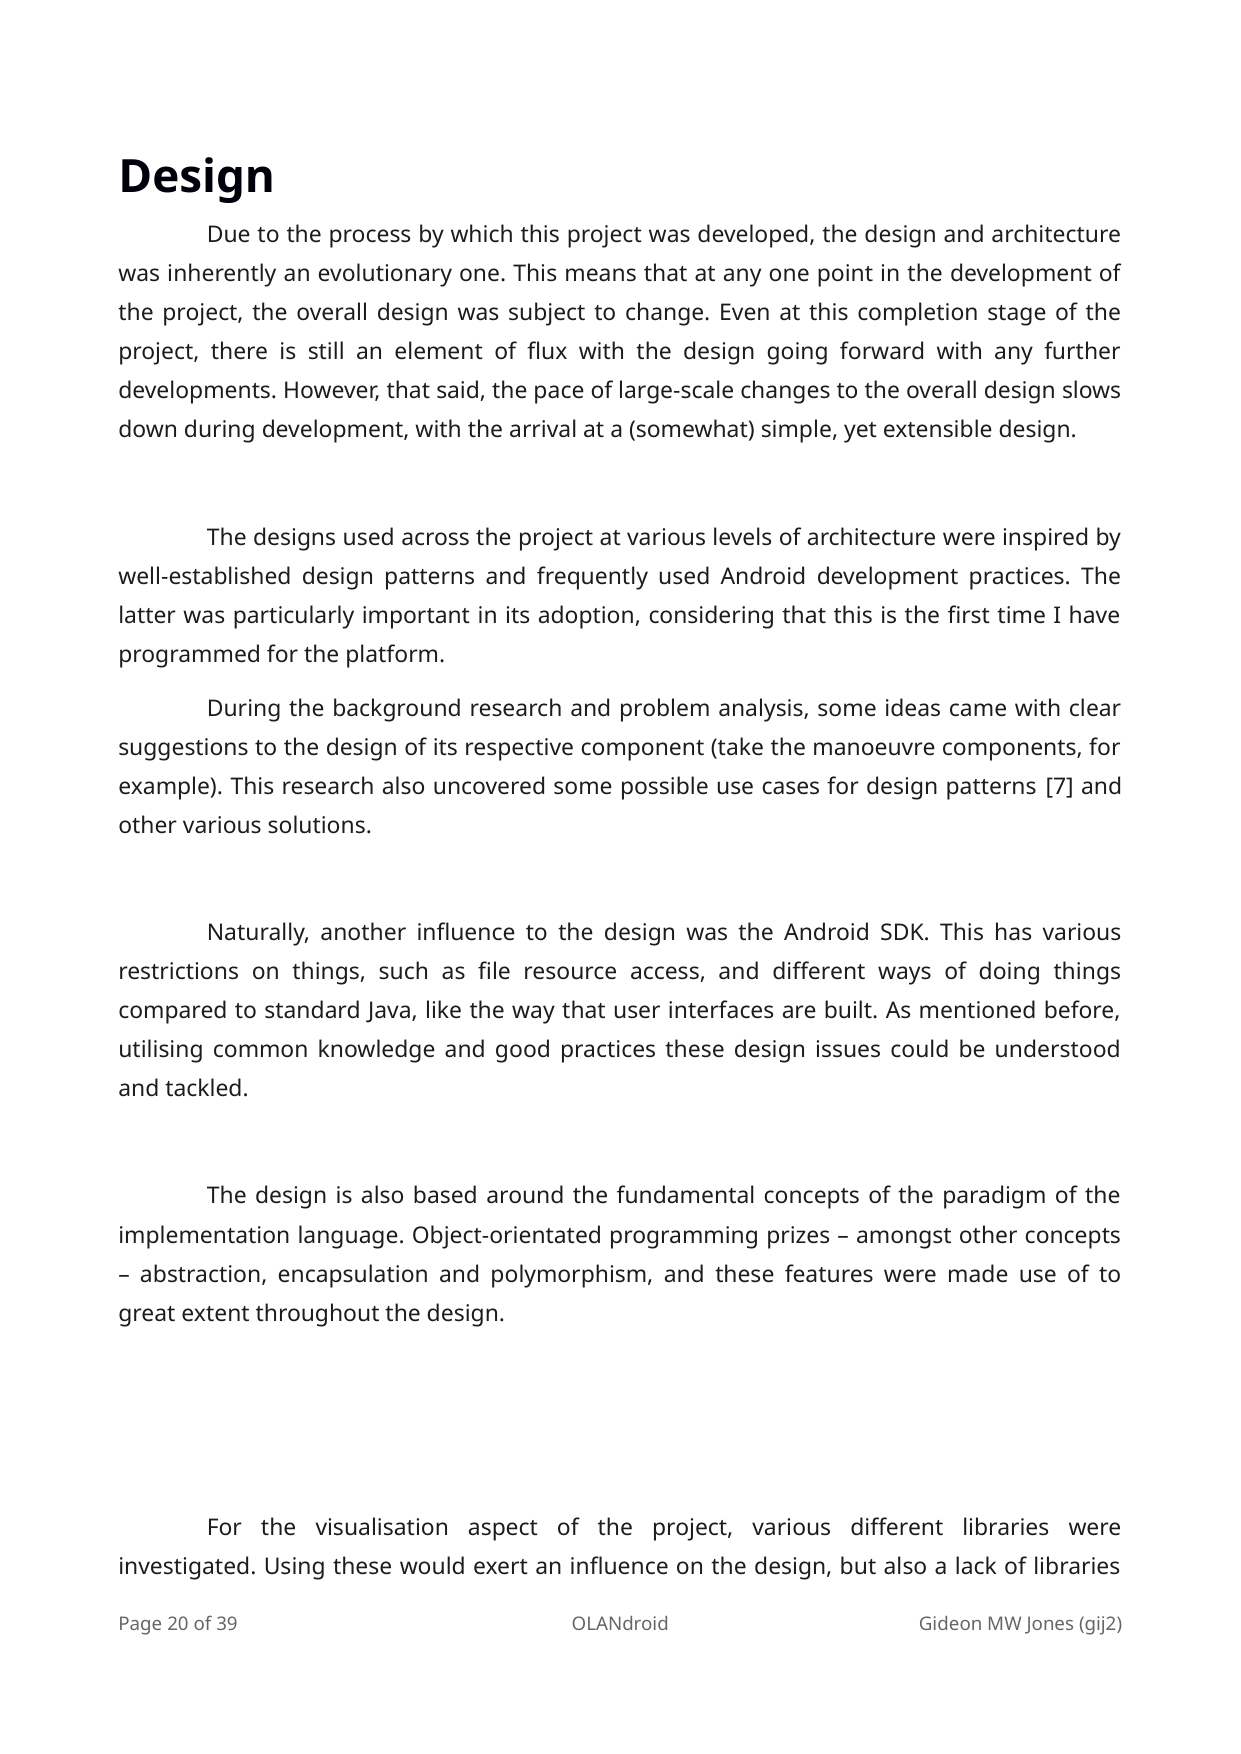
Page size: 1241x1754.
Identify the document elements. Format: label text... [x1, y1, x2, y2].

text Naturally, another influence to the design was the Android SDK. This has various restrictions on things, such as file resource access, and different ways of doing things compared to standard Java, like the way that user interfaces are built. As mentioned before, utilising common knowledge and good practices these design issues could be understood and tackled. [118, 916, 1122, 1103]
subtitle Design [118, 143, 1122, 206]
text During the background research and problem analysis, some ideas came with clear suggestions to the design of its respective component (take the manoeuvre components, for example). This research also uncovered some possible use cases for design patterns [7] and other various solutions. [118, 691, 1122, 840]
text Due to the process by which this project was developed, the design and architecture was inherently an evolutionary one. This means that at any one point in the development of the project, the overall design was subject to change. Even at this completion stage of the project, there is still an element of flux with the design going forward with any further developments. However, that said, the pace of large-scale changes to the overall design slows down during development, with the arrival at a (somewhat) simple, yet extensible design. [118, 218, 1122, 444]
text The designs used across the project at various levels of architecture were inspired by well-established design patterns and frequently used Android development practices. The latter was particularly important in its adoption, considering that this is the first time I have programmed for the platform. [118, 521, 1122, 669]
text For the visualisation aspect of the project, various different libraries were investigated. Using these would exert an influence on the design, but also a lack of libraries [118, 1511, 1122, 1582]
text The design is also based around the fundamental concepts of the paradigm of the implementation language. Object-orientated programming prizes – amongst other concepts – abstraction, encapsulation and polymorphism, and these features were made use of to great extent throughout the design. [118, 1179, 1122, 1328]
